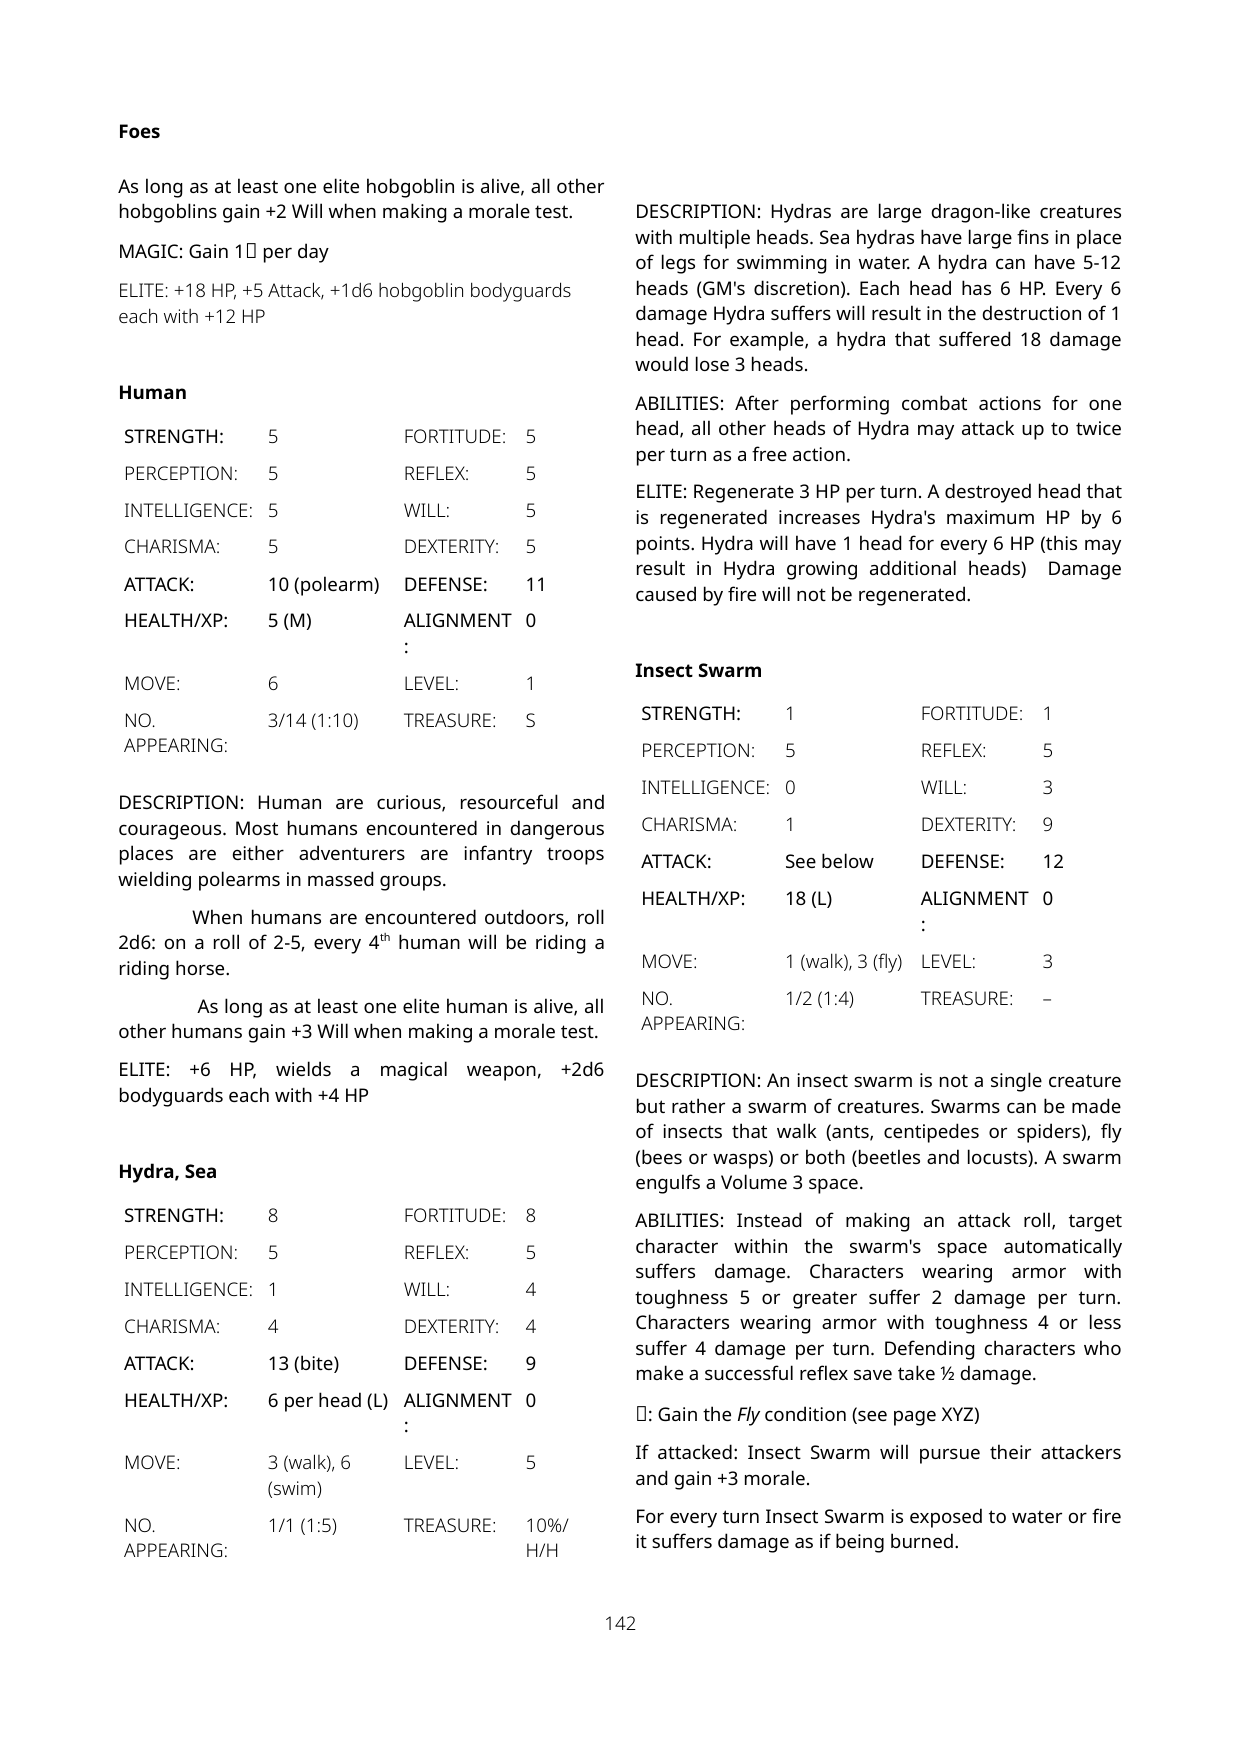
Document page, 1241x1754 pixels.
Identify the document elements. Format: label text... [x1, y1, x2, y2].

table_cell 0 [779, 769, 915, 806]
table_cell 0 [1037, 880, 1123, 942]
table_cell 5 [520, 1444, 606, 1506]
table_cell ATTACK: [118, 1344, 262, 1381]
text For every turn Insect Swarm is exposed to water or fire it suffers damage as if being burned. [635, 1503, 1122, 1554]
table_cell REFLEX: [398, 454, 520, 491]
text : Gain the Fly condition (see page XYZ) [635, 1399, 1122, 1427]
text DESCRIPTION: An insect swarm is not a single creature but rather a swarm of creatures. Swarms can be made of insects that walk (ants, centipedes or spiders), fly (bees or wasps) or both (beetles and locusts). A swarm engulfs a Volume 3 space. [635, 1042, 1122, 1195]
table_cell 6 per head (L) [262, 1381, 398, 1444]
table_cell INTELLIGENCE: [635, 769, 779, 806]
text When humans are encountered outdoors, roll 2d6: on a roll of 2-5, every 4th human will be riding a riding horse. [118, 904, 605, 981]
text Hydra, Sea [118, 1158, 605, 1184]
table_cell HEALTH/XP: [635, 880, 779, 942]
table_header FORTITUDE: [915, 695, 1037, 732]
text As long as at least one elite human is alive, all other humans gain +3 Will when making a morale test. [118, 993, 605, 1044]
text ELITE: Regenerate 3 HP per turn. A destroyed head that is regenerated increases Hydra's maximum HP by 6 points. Hydra will have 1 head for every 6 HP (this may result in Hydra growing additional heads) Damage caused by fire will not be regenerated. [635, 479, 1122, 606]
table_header 5 [262, 417, 398, 454]
text ELITE: +18 HP, +5 Attack, +1d6 hobgoblin bodyguards each with +12 HP [118, 278, 605, 329]
table_cell WILL: [398, 491, 520, 528]
table_cell DEXTERITY: [915, 806, 1037, 843]
table_cell PERCEPTION: [635, 732, 779, 769]
table_cell 10%/H/H [520, 1506, 606, 1569]
table_cell HEALTH/XP: [118, 602, 262, 664]
table_cell 0 [520, 1381, 606, 1444]
table_cell MOVE: [118, 665, 262, 702]
table_cell WILL: [915, 769, 1037, 806]
table_cell DEFENSE: [915, 843, 1037, 880]
table_header STRENGTH: [118, 1196, 262, 1233]
table_cell MOVE: [118, 1444, 262, 1506]
text ABILITIES: Instead of making an attack roll, target character within the swarm's space automatically suffers damage. Characters wearing armor with toughness 5 or greater suffer 2 damage per turn. Characters wearing armor with toughness 4 or less suffer 4 damage per turn. Defending characters who make a successful reflex save take ½ damage. [635, 1207, 1122, 1386]
text ELITE: +6 HP, wields a magical weapon, +2d6 bodyguards each with +4 HP [118, 1057, 605, 1108]
table_cell INTELLIGENCE: [118, 491, 262, 528]
table_cell 3/14 (1:10) [262, 702, 398, 764]
text Human [118, 379, 605, 405]
text Insect Swarm [635, 657, 1122, 682]
table_cell ATTACK: [118, 565, 262, 602]
table_cell 5 [262, 454, 398, 491]
table_cell 5 [520, 491, 606, 528]
table_cell MOVE: [635, 943, 779, 979]
table_cell PERCEPTION: [118, 454, 262, 491]
table_header 8 [262, 1196, 398, 1233]
table_cell NO. APPEARING: [635, 979, 779, 1042]
table_cell 1/2 (1:4) [779, 979, 915, 1042]
text DESCRIPTION: Hydras are large dragon-like creatures with multiple heads. Sea hydras have large fins in place of legs for swimming in water. A hydra can have 5-12 heads (GM's discretion). Each head has 6 HP. Every 6 damage Hydra suffers will result in the destruction of 1 head. For example, a hydra that suffered 18 damage would lose 3 heads. [635, 173, 1122, 377]
table_cell LEVEL: [398, 665, 520, 702]
table_cell 1 [779, 806, 915, 843]
table_cell 4 [520, 1307, 606, 1344]
table_cell 9 [520, 1344, 606, 1381]
table_cell 1/1 (1:5) [262, 1506, 398, 1569]
table_cell ATTACK: [635, 843, 779, 880]
table_cell NO. APPEARING: [118, 702, 262, 764]
table_cell 3 [1037, 769, 1123, 806]
table_cell 1 [520, 665, 606, 702]
table_cell 5 (M) [262, 602, 398, 664]
table_cell NO. APPEARING: [118, 1506, 262, 1569]
table_cell 5 [520, 528, 606, 565]
table_header STRENGTH: [635, 695, 779, 732]
table_cell ALIGNMENT: [398, 602, 520, 664]
table_cell HEALTH/XP: [118, 1381, 262, 1444]
table_cell S [520, 702, 606, 764]
table_cell DEFENSE: [398, 565, 520, 602]
table_cell 5 [520, 454, 606, 491]
table_cell PERCEPTION: [118, 1233, 262, 1270]
table_cell CHARISMA: [118, 1307, 262, 1344]
table_cell LEVEL: [398, 1444, 520, 1506]
table_cell 12 [1037, 843, 1123, 880]
text ABILITIES: After performing combat actions for one head, all other heads of Hydra may attack up to twice per turn as a free action. [635, 390, 1122, 466]
table_cell INTELLIGENCE: [118, 1270, 262, 1307]
text As long as at least one elite hobgoblin is alive, all other hobgoblins gain +2 Will when making a morale test. [118, 173, 605, 224]
table_cell 6 [262, 665, 398, 702]
table_cell REFLEX: [398, 1233, 520, 1270]
table_cell 5 [262, 491, 398, 528]
text If attacked: Insect Swarm will pursue their attackers and gain +3 morale. [635, 1439, 1122, 1491]
table_cell 5 [262, 528, 398, 565]
table_cell DEXTERITY: [398, 528, 520, 565]
table_cell 3 [1037, 943, 1123, 979]
table_cell 5 [262, 1233, 398, 1270]
table_header 8 [520, 1196, 606, 1233]
table_cell 5 [1037, 732, 1123, 769]
table_header STRENGTH: [118, 417, 262, 454]
table_cell TREASURE: [398, 1506, 520, 1569]
table_cell – [1037, 979, 1123, 1042]
text MAGIC: Gain 1 per day [118, 237, 605, 265]
table_cell 18 (L) [779, 880, 915, 942]
table_cell TREASURE: [398, 702, 520, 764]
table_header FORTITUDE: [398, 1196, 520, 1233]
table_cell 3 (walk), 6 (swim) [262, 1444, 398, 1506]
table_cell 5 [779, 732, 915, 769]
table_cell 1 [262, 1270, 398, 1307]
table_cell 1 (walk), 3 (fly) [779, 943, 915, 979]
table_cell ALIGNMENT: [398, 1381, 520, 1444]
table_cell ALIGNMENT: [915, 880, 1037, 942]
table_cell 0 [520, 602, 606, 664]
table_cell 11 [520, 565, 606, 602]
table_header 1 [779, 695, 915, 732]
table_cell TREASURE: [915, 979, 1037, 1042]
table_cell 10 (polearm) [262, 565, 398, 602]
table_header FORTITUDE: [398, 417, 520, 454]
table_header 1 [1037, 695, 1123, 732]
table_cell DEXTERITY: [398, 1307, 520, 1344]
table_cell 13 (bite) [262, 1344, 398, 1381]
text DESCRIPTION: Human are curious, resourceful and courageous. Most humans encountered in dangerous places are either adventurers are infantry troops wielding polearms in massed groups. [118, 764, 605, 892]
table_cell CHARISMA: [635, 806, 779, 843]
table_cell 5 [520, 1233, 606, 1270]
table_cell REFLEX: [915, 732, 1037, 769]
table_cell 4 [262, 1307, 398, 1344]
table_cell LEVEL: [915, 943, 1037, 979]
table_cell CHARISMA: [118, 528, 262, 565]
table_cell 4 [520, 1270, 606, 1307]
table_cell See below [779, 843, 915, 880]
table_header 5 [520, 417, 606, 454]
table_cell WILL: [398, 1270, 520, 1307]
table_cell 9 [1037, 806, 1123, 843]
table_cell DEFENSE: [398, 1344, 520, 1381]
